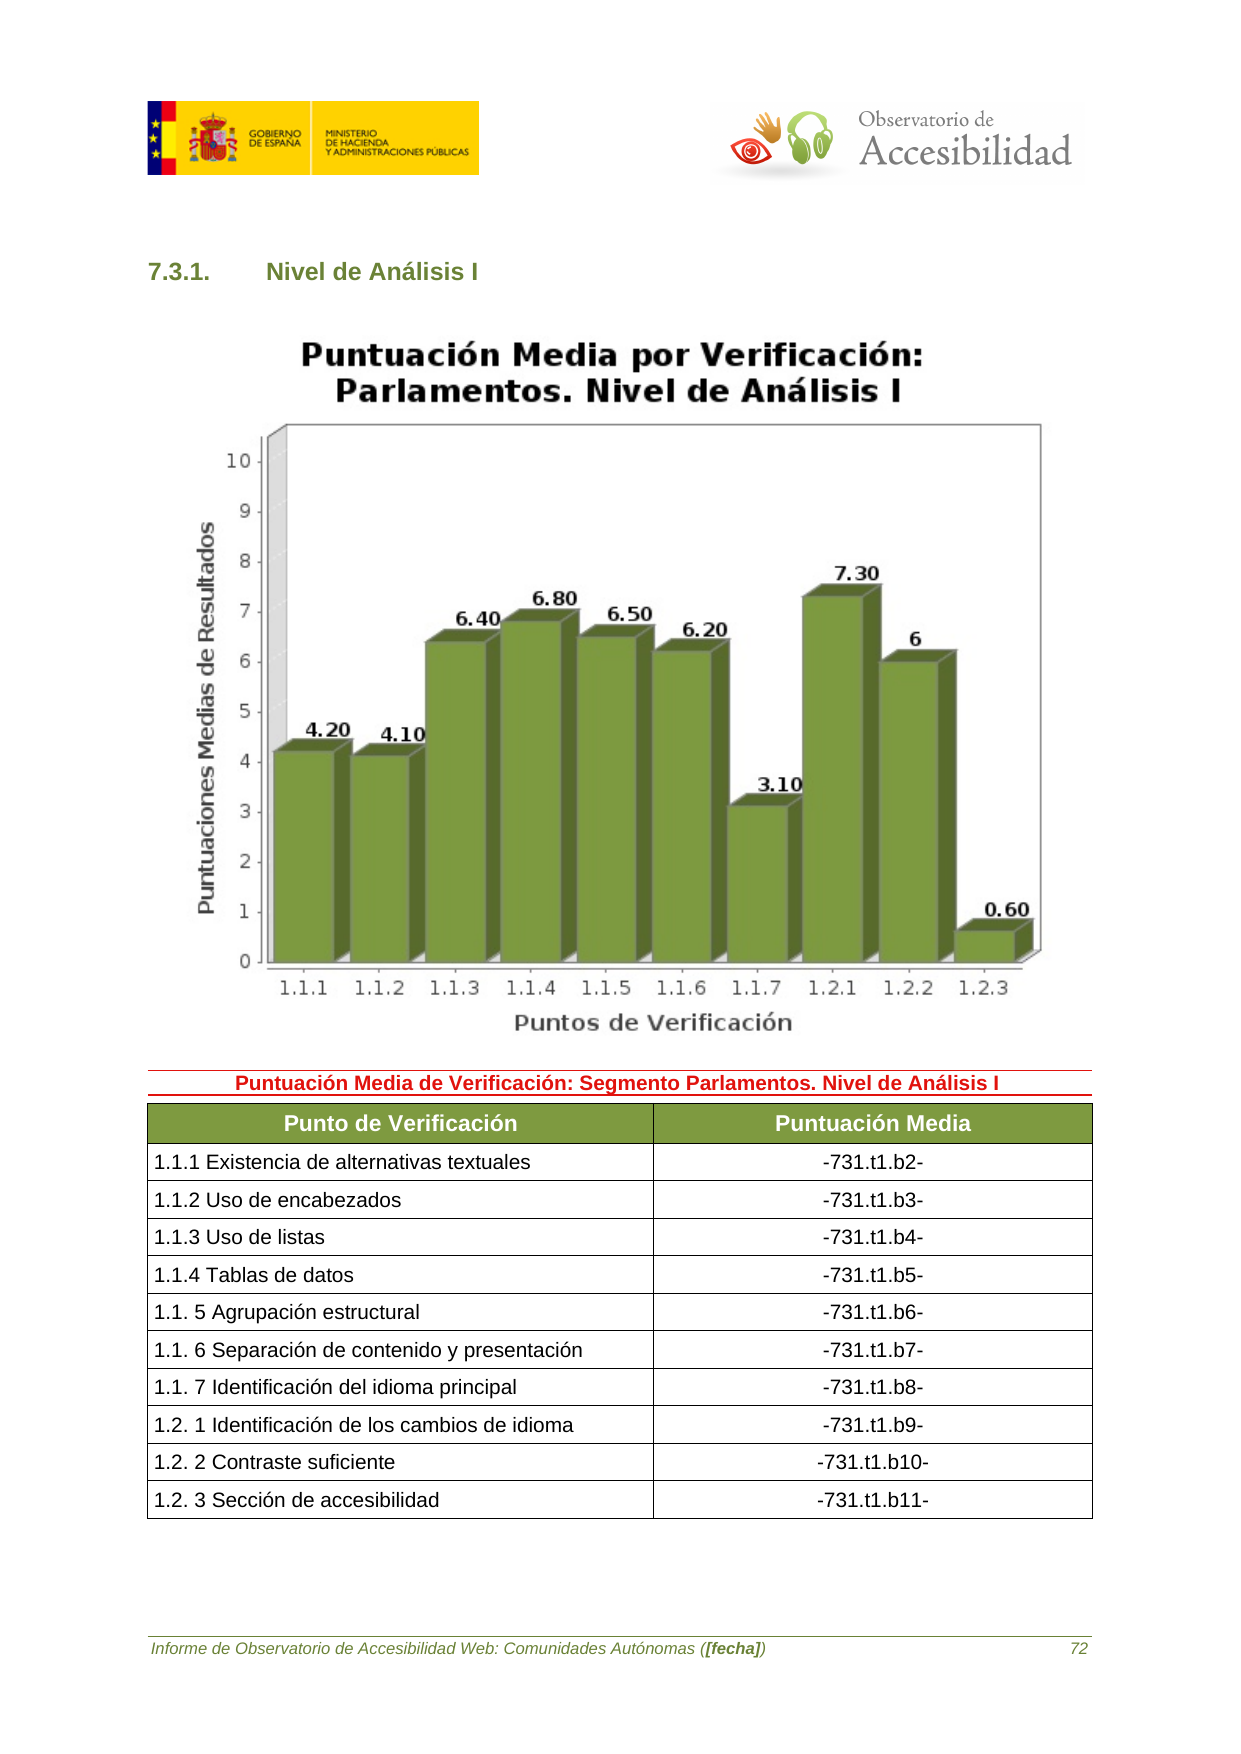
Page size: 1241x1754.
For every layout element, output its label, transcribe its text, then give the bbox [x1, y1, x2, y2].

table_cell 1.1.3 Uso de listas [148, 1219, 653, 1255]
text Puntuación Media de Verificación: Segmento Parlamentos. Nivel de Análisis I [148, 1071, 1092, 1094]
table_cell 1.1.1 Existencia de alternativas textuales [148, 1144, 653, 1180]
table_cell -731.t1.b4- [654, 1219, 1092, 1255]
table_cell -731.t1.b9- [654, 1406, 1092, 1443]
table_cell 1.2. 3 Sección de accesibilidad [148, 1481, 653, 1518]
table_cell -731.t1.b7- [654, 1331, 1092, 1368]
table_header Punto de Verificación [148, 1104, 653, 1143]
picture [710, 102, 1086, 185]
table_cell 1.2. 1 Identificación de los cambios de idioma [148, 1406, 653, 1443]
picture [175, 335, 1059, 1045]
table_cell 1.1.2 Uso de encabezados [148, 1181, 653, 1218]
table_cell 1.1.4 Tablas de datos [148, 1256, 653, 1293]
picture [147, 101, 479, 175]
table_cell 1.1. 5 Agrupación estructural [148, 1294, 653, 1330]
subtitle Nivel de Análisis I [148, 257, 1092, 286]
table_cell -731.t1.b2- [654, 1144, 1092, 1180]
table_cell 1.1. 6 Separación de contenido y presentación [148, 1331, 653, 1368]
table_header Puntuación Media [654, 1104, 1092, 1143]
table_cell -731.t1.b3- [654, 1181, 1092, 1218]
table_cell -731.t1.b5- [654, 1256, 1092, 1293]
table_cell -731.t1.b6- [654, 1294, 1092, 1330]
table_cell -731.t1.b8- [654, 1369, 1092, 1405]
table_cell 1.1. 7 Identificación del idioma principal [148, 1369, 653, 1405]
table_cell -731.t1.b10- [654, 1444, 1092, 1480]
table_cell -731.t1.b11- [654, 1481, 1092, 1518]
table_cell 1.2. 2 Contraste suficiente [148, 1444, 653, 1480]
